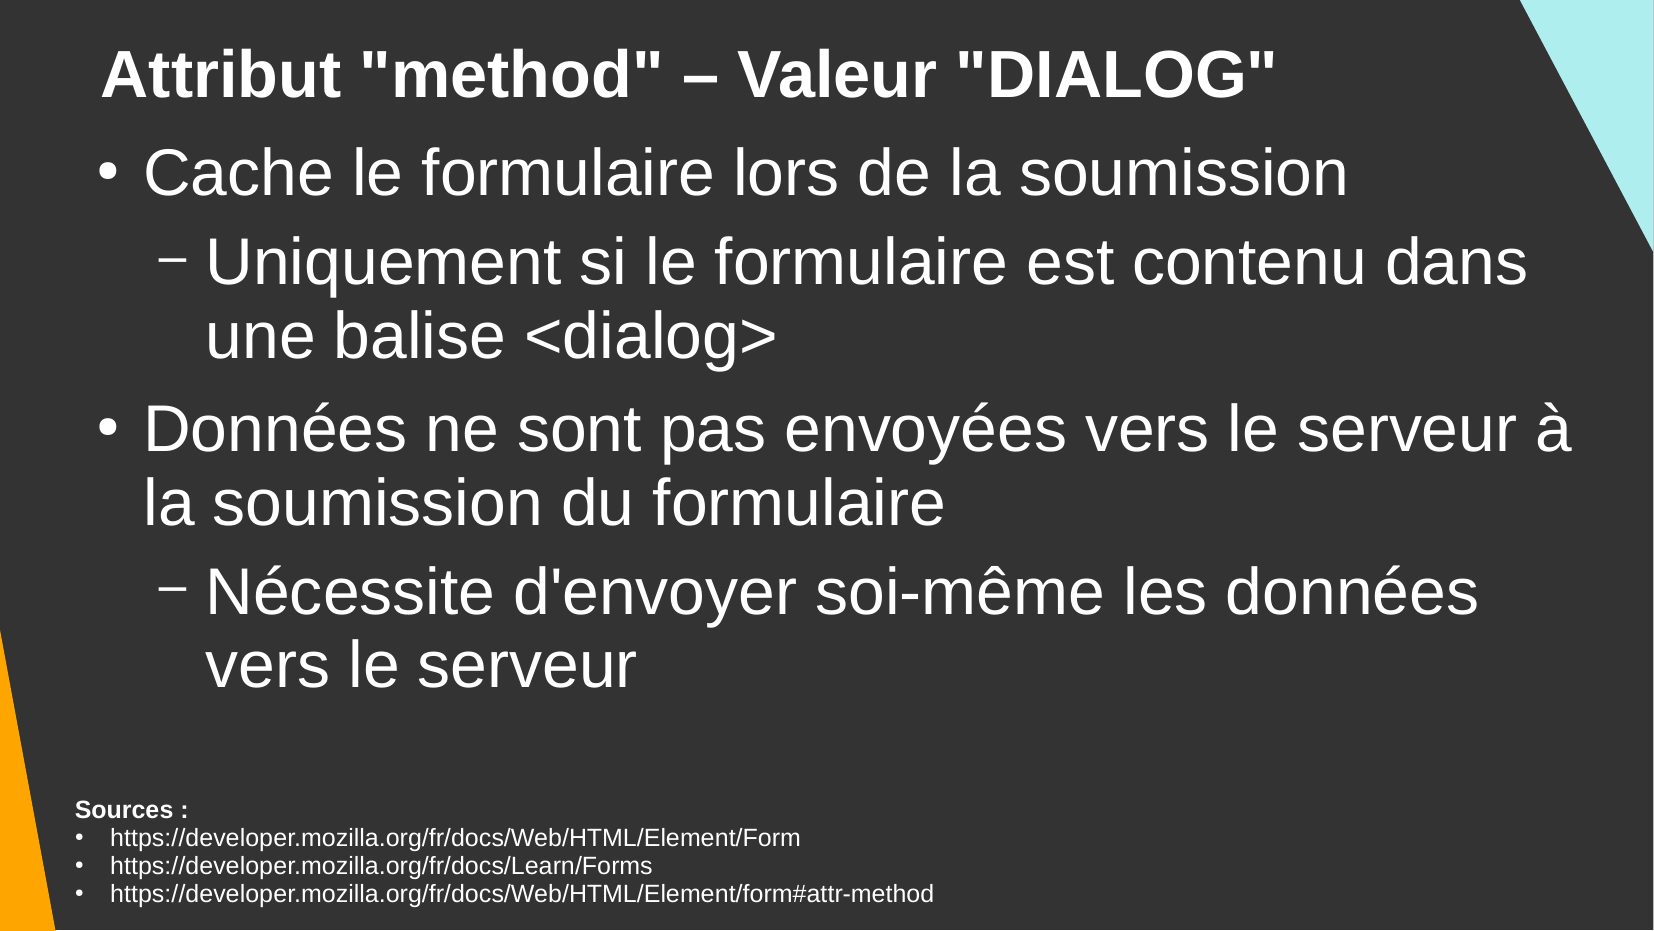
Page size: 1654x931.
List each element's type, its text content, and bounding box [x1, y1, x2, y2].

title Attribut "method" – Valeur "DIALOG" [82, 37, 1571, 114]
list Cache le formulaire lors de la soumission Uniquement si le formulaire est contenu dans une balise <dialog> Données ne sont pas envoyées vers le serveur à la soumission du formulaire Nécessite d'envoyer soi-même les données vers le serveur [80, 135, 1605, 709]
text_box [0, 629, 56, 931]
text_box [1519, 0, 1654, 254]
text_box Sources : https://developer.mozilla.org/fr/docs/Web/HTML/Element/Form https://developer.mozilla.org/fr/docs/Learn/Forms https://developer.mozilla.org/fr/docs/Web/HTML/Element/form#attr-method [60, 788, 1546, 916]
